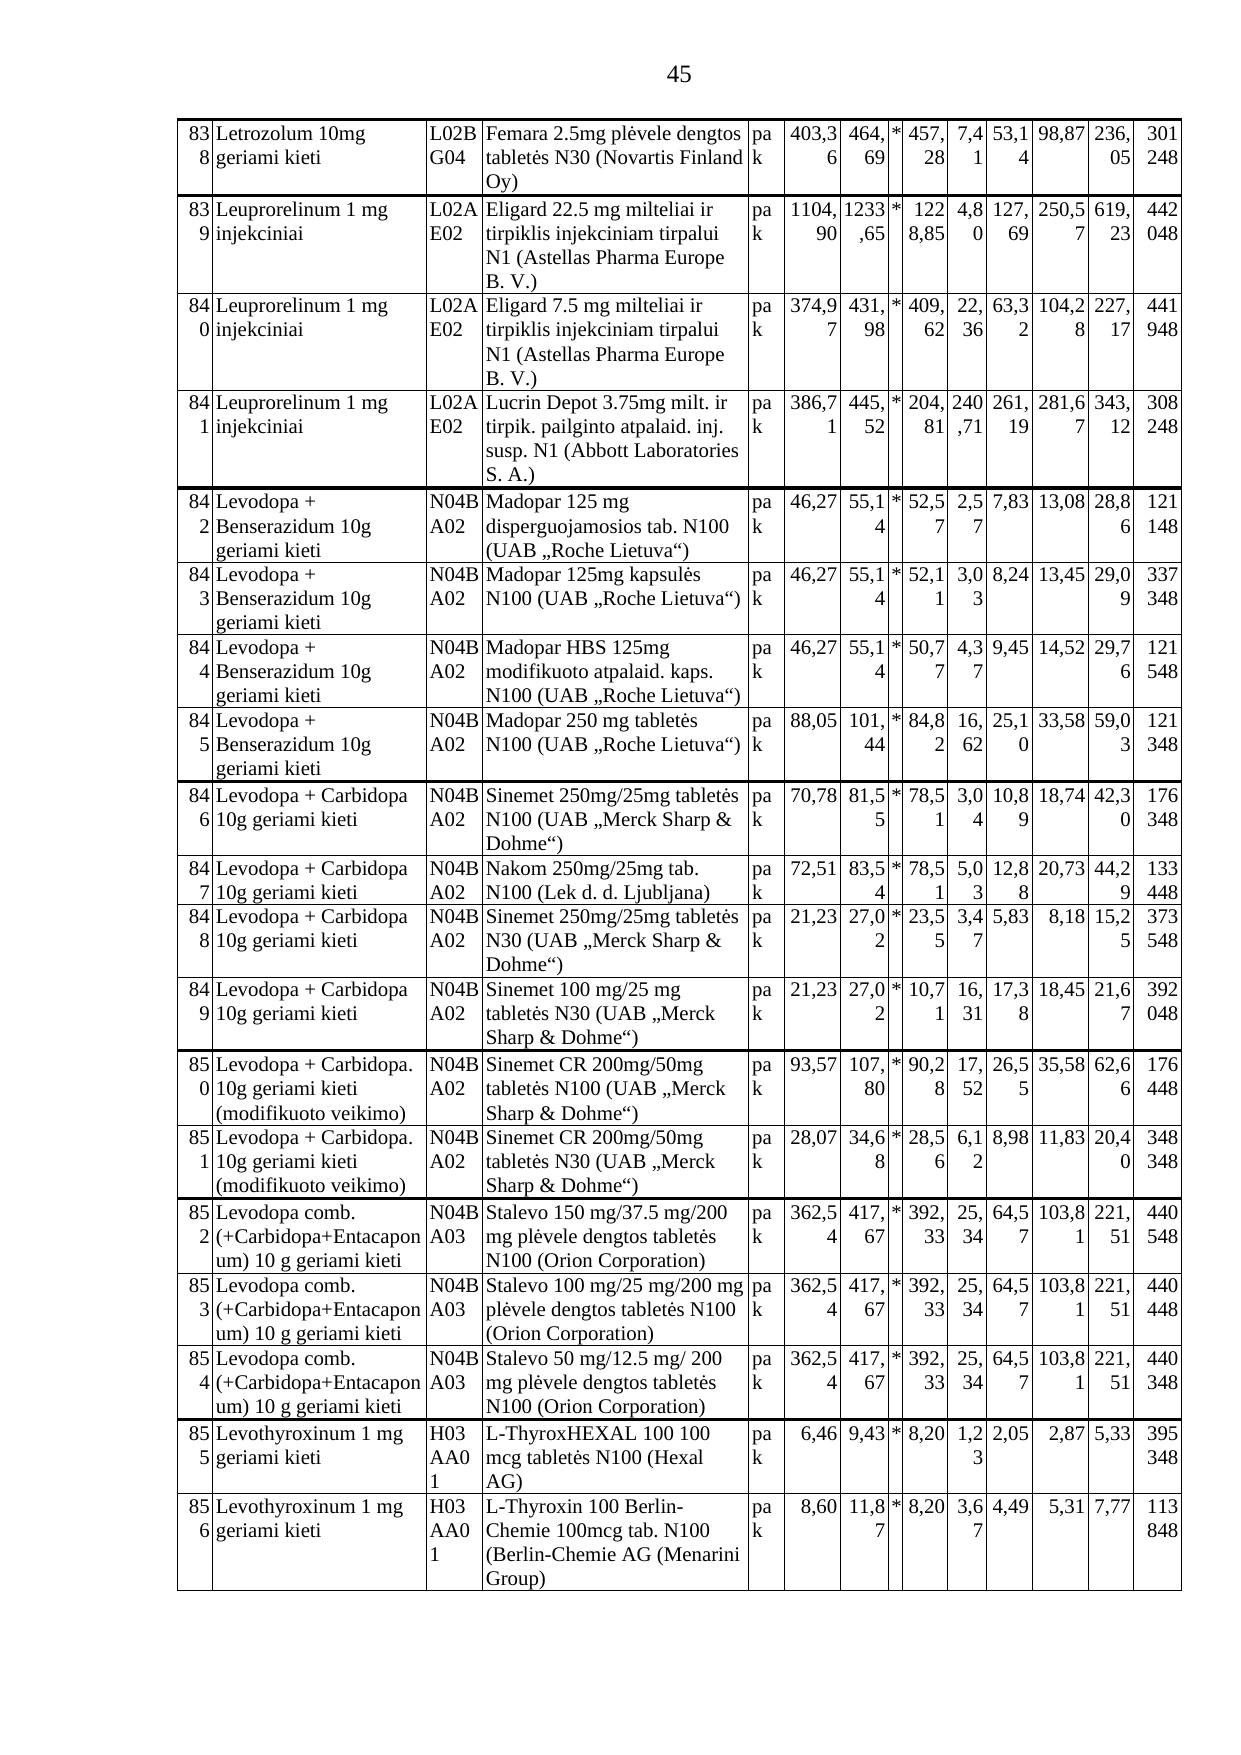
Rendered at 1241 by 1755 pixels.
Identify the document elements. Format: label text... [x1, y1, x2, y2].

table_cell N04BA02 [427, 490, 482, 562]
table_cell Leuprorelinum 1 mg injekciniai [213, 391, 426, 486]
table_cell N04BA02 [427, 978, 482, 1049]
table_cell 250,57 [1033, 197, 1088, 293]
table_cell Sinemet 100 mg/25 mg tabletės N30 (UAB „Merck Sharp & Dohme“) [483, 978, 748, 1049]
table_cell Eligard 7.5 mg milteliai ir tirpiklis injekciniam tirpalui N1 (Astellas Pharma Europe B. V.) [483, 294, 748, 389]
table_cell Levodopa comb.(+Carbidopa+Entacaponum) 10 g geriami kieti [213, 1274, 426, 1345]
table_cell 464,69 [841, 121, 888, 193]
table_cell 29,09 [1089, 563, 1133, 634]
table_cell 843 [178, 563, 212, 634]
table_cell 59,03 [1089, 708, 1133, 780]
table_cell pak [749, 391, 784, 486]
table_cell Levodopa comb.(+Carbidopa+Entacaponum) 10 g geriami kieti [213, 1346, 426, 1418]
table_cell pak [749, 1052, 784, 1124]
table_cell 5,03 [948, 856, 986, 904]
table_cell 127,69 [987, 197, 1032, 293]
table_cell 55,14 [841, 635, 888, 707]
table_cell 848 [178, 905, 212, 976]
table_cell 849 [178, 978, 212, 1049]
table_cell 373548 [1134, 905, 1181, 976]
table_cell 457,28 [903, 121, 947, 193]
table_cell 55,14 [841, 490, 888, 562]
table_cell pak [749, 1346, 784, 1418]
table_cell 431,98 [841, 294, 888, 389]
table_cell 103,81 [1033, 1200, 1088, 1272]
table_cell 236,05 [1089, 121, 1133, 193]
table_cell 392,33 [903, 1274, 947, 1345]
table_cell 851 [178, 1126, 212, 1197]
table_cell Levodopa + Benserazidum 10g geriami kieti [213, 708, 426, 780]
table_cell 33,58 [1033, 708, 1088, 780]
table_cell 8,20 [903, 1494, 947, 1590]
table_cell 21,23 [785, 978, 840, 1049]
table_cell * [889, 856, 902, 904]
table_cell 62,66 [1089, 1052, 1133, 1124]
table_cell pak [749, 1126, 784, 1197]
table_cell * [889, 391, 902, 486]
table_cell N04BA03 [427, 1346, 482, 1418]
table_cell 22,36 [948, 294, 986, 389]
table_cell 221,51 [1089, 1274, 1133, 1345]
table_cell L-ThyroxHEXAL 100 100 mcg tabletės N100 (Hexal AG) [483, 1421, 748, 1493]
table_cell L02BG04 [427, 121, 482, 193]
table_cell Levodopa + Carbidopa 10g geriami kieti [213, 905, 426, 976]
table_cell 27,02 [841, 905, 888, 976]
table_cell pak [749, 294, 784, 389]
table_cell pak [749, 978, 784, 1049]
table_cell 842 [178, 490, 212, 562]
table_cell Eligard 22.5 mg milteliai ir tirpiklis injekciniam tirpalui N1 (Astellas Pharma Europe B. V.) [483, 197, 748, 293]
table_cell 21,67 [1089, 978, 1133, 1049]
table_cell N04BA02 [427, 1126, 482, 1197]
table_cell 845 [178, 708, 212, 780]
table_cell pak [749, 1200, 784, 1272]
table_cell 55,14 [841, 563, 888, 634]
table_cell 1,23 [948, 1421, 986, 1493]
table_cell 854 [178, 1346, 212, 1418]
table_cell * [889, 563, 902, 634]
table_cell 88,05 [785, 708, 840, 780]
table_cell 1228,85 [903, 197, 947, 293]
table_cell 9,43 [841, 1421, 888, 1493]
table_cell 23,55 [903, 905, 947, 976]
table_cell 8,20 [903, 1421, 947, 1493]
table_cell Leuprorelinum 1 mg injekciniai [213, 197, 426, 293]
table_cell Madopar 125mg kapsulės N100 (UAB „Roche Lietuva“) [483, 563, 748, 634]
table_cell 13,08 [1033, 490, 1088, 562]
table_cell 81,55 [841, 783, 888, 855]
table_cell 26,55 [987, 1052, 1032, 1124]
table_cell 8,18 [1033, 905, 1088, 976]
table_cell 20,40 [1089, 1126, 1133, 1197]
table_cell 308248 [1134, 391, 1181, 486]
table_cell 12,88 [987, 856, 1032, 904]
table_cell 440348 [1134, 1346, 1181, 1418]
table_cell 840 [178, 294, 212, 389]
table_cell 855 [178, 1421, 212, 1493]
table_cell 2,05 [987, 1421, 1032, 1493]
table_cell H03AA01 [427, 1421, 482, 1493]
table_cell 11,83 [1033, 1126, 1088, 1197]
table_cell 417,67 [841, 1346, 888, 1418]
table_cell 64,57 [987, 1200, 1032, 1272]
table_cell 4,37 [948, 635, 986, 707]
table_cell 4,80 [948, 197, 986, 293]
table_cell 46,27 [785, 490, 840, 562]
table_cell Levodopa + Carbidopa 10g geriami kieti [213, 856, 426, 904]
table_cell 11,87 [841, 1494, 888, 1590]
table_cell pak [749, 121, 784, 193]
table_cell 29,76 [1089, 635, 1133, 707]
table_cell L02AE02 [427, 294, 482, 389]
table_cell 17,38 [987, 978, 1032, 1049]
table_cell 204,81 [903, 391, 947, 486]
table_cell 417,67 [841, 1200, 888, 1272]
table_cell 52,11 [903, 563, 947, 634]
table_cell 395348 [1134, 1421, 1181, 1493]
table_cell Sinemet CR 200mg/50mg tabletės N30 (UAB „Merck Sharp & Dohme“) [483, 1126, 748, 1197]
table_cell 34,68 [841, 1126, 888, 1197]
table_cell 417,67 [841, 1274, 888, 1345]
table_cell 121348 [1134, 708, 1181, 780]
table_cell pak [749, 635, 784, 707]
table_cell 64,57 [987, 1274, 1032, 1345]
table_cell 6,12 [948, 1126, 986, 1197]
table_cell 392,33 [903, 1200, 947, 1272]
table_cell 78,51 [903, 783, 947, 855]
table_cell * [889, 197, 902, 293]
table_cell 392048 [1134, 978, 1181, 1049]
table_cell * [889, 783, 902, 855]
table_cell 227,17 [1089, 294, 1133, 389]
table_cell Stalevo 100 mg/25 mg/200 mg plėvele dengtos tabletės N100 (Orion Corporation) [483, 1274, 748, 1345]
table_cell * [889, 905, 902, 976]
table_cell 176348 [1134, 783, 1181, 855]
table_cell 844 [178, 635, 212, 707]
table_cell 83,54 [841, 856, 888, 904]
table_cell 240,71 [948, 391, 986, 486]
table_cell N04BA02 [427, 563, 482, 634]
table_cell * [889, 1346, 902, 1418]
table_cell 10,89 [987, 783, 1032, 855]
table_cell 7,41 [948, 121, 986, 193]
table_cell 440548 [1134, 1200, 1181, 1272]
table_cell 28,07 [785, 1126, 840, 1197]
table_cell 121548 [1134, 635, 1181, 707]
table_cell * [889, 1052, 902, 1124]
table_cell pak [749, 1421, 784, 1493]
table_cell Madopar 125 mg disperguojamosios tab. N100 (UAB „Roche Lietuva“) [483, 490, 748, 562]
table_cell 17,52 [948, 1052, 986, 1124]
table_cell Stalevo 50 mg/12.5 mg/ 200 mg plėvele dengtos tabletės N100 (Orion Corporation) [483, 1346, 748, 1418]
table_cell 44,29 [1089, 856, 1133, 904]
table_cell * [889, 1494, 902, 1590]
table_cell 847 [178, 856, 212, 904]
table_cell 5,83 [987, 905, 1032, 976]
table_cell * [889, 294, 902, 389]
table_cell 63,32 [987, 294, 1032, 389]
table_cell 78,51 [903, 856, 947, 904]
table_cell Levodopa + Carbidopa. 10g geriami kieti (modifikuoto veikimo) [213, 1052, 426, 1124]
table_cell pak [749, 783, 784, 855]
table_cell 25,10 [987, 708, 1032, 780]
table_cell 27,02 [841, 978, 888, 1049]
table_cell 2,87 [1033, 1421, 1088, 1493]
table_cell 839 [178, 197, 212, 293]
table_cell 362,54 [785, 1200, 840, 1272]
table_cell Leuprorelinum 1 mg injekciniai [213, 294, 426, 389]
table_cell 841 [178, 391, 212, 486]
table_cell Sinemet 250mg/25mg tabletės N30 (UAB „Merck Sharp & Dohme“) [483, 905, 748, 976]
table_cell L-Thyroxin 100 Berlin-Chemie 100mcg tab. N100 (Berlin-Chemie AG (Menarini Group) [483, 1494, 748, 1590]
table_cell 14,52 [1033, 635, 1088, 707]
table_cell 28,86 [1089, 490, 1133, 562]
table_cell Lucrin Depot 3.75mg milt. ir tirpik. pailginto atpalaid. inj. susp. N1 (Abbott Laboratories S. A.) [483, 391, 748, 486]
table_cell N04BA02 [427, 635, 482, 707]
table_cell 16,31 [948, 978, 986, 1049]
table_cell 838 [178, 121, 212, 193]
table_cell pak [749, 490, 784, 562]
table_cell 104,28 [1033, 294, 1088, 389]
table_cell 6,46 [785, 1421, 840, 1493]
table_cell * [889, 978, 902, 1049]
table_cell 8,24 [987, 563, 1032, 634]
table_cell pak [749, 563, 784, 634]
table_cell 403,36 [785, 121, 840, 193]
table_cell L02AE02 [427, 391, 482, 486]
table_cell pak [749, 708, 784, 780]
table_cell N04BA03 [427, 1274, 482, 1345]
table_cell 46,27 [785, 635, 840, 707]
table_cell 8,98 [987, 1126, 1032, 1197]
table_cell 50,77 [903, 635, 947, 707]
table_cell Levodopa + Carbidopa 10g geriami kieti [213, 978, 426, 1049]
table_cell Madopar 250 mg tabletės N100 (UAB „Roche Lietuva“) [483, 708, 748, 780]
table_cell 374,97 [785, 294, 840, 389]
table_cell Levodopa + Carbidopa. 10g geriami kieti (modifikuoto veikimo) [213, 1126, 426, 1197]
table_cell 7,83 [987, 490, 1032, 562]
table_cell 348348 [1134, 1126, 1181, 1197]
table_cell Sinemet CR 200mg/50mg tabletės N100 (UAB „Merck Sharp & Dohme“) [483, 1052, 748, 1124]
table_cell 1104,90 [785, 197, 840, 293]
table_cell 442048 [1134, 197, 1181, 293]
table_cell Letrozolum 10mg geriami kieti [213, 121, 426, 193]
table_cell 281,67 [1033, 391, 1088, 486]
table_cell 101,44 [841, 708, 888, 780]
table_cell 18,45 [1033, 978, 1088, 1049]
table_cell 261,19 [987, 391, 1032, 486]
table_cell Madopar HBS 125mg modifikuoto atpalaid. kaps. N100 (UAB „Roche Lietuva“) [483, 635, 748, 707]
table_cell Levodopa + Benserazidum 10g geriami kieti [213, 490, 426, 562]
table_cell 15,25 [1089, 905, 1133, 976]
table_cell * [889, 121, 902, 193]
table_cell 90,28 [903, 1052, 947, 1124]
table_cell 852 [178, 1200, 212, 1272]
table_cell 392,33 [903, 1346, 947, 1418]
table_cell 13,45 [1033, 563, 1088, 634]
table_cell 846 [178, 783, 212, 855]
table_cell N04BA02 [427, 1052, 482, 1124]
table_cell 18,74 [1033, 783, 1088, 855]
table_cell 343,12 [1089, 391, 1133, 486]
table_cell pak [749, 1494, 784, 1590]
table_cell 853 [178, 1274, 212, 1345]
table_cell 362,54 [785, 1274, 840, 1345]
table_cell Levothyroxinum 1 mg geriami kieti [213, 1421, 426, 1493]
table_cell Stalevo 150 mg/37.5 mg/200 mg plėvele dengtos tabletės N100 (Orion Corporation) [483, 1200, 748, 1272]
table_cell 10,71 [903, 978, 947, 1049]
table_cell 16,62 [948, 708, 986, 780]
table_cell 103,81 [1033, 1346, 1088, 1418]
table_cell N04BA02 [427, 856, 482, 904]
table_cell 133448 [1134, 856, 1181, 904]
table_cell 35,58 [1033, 1052, 1088, 1124]
table_cell * [889, 1126, 902, 1197]
table_cell 25,34 [948, 1346, 986, 1418]
table_cell 8,60 [785, 1494, 840, 1590]
table_cell 850 [178, 1052, 212, 1124]
table_cell 7,77 [1089, 1494, 1133, 1590]
table_cell 42,30 [1089, 783, 1133, 855]
table_cell 98,87 [1033, 121, 1088, 193]
table_cell pak [749, 197, 784, 293]
table_cell 107,80 [841, 1052, 888, 1124]
table_cell 53,14 [987, 121, 1032, 193]
table_cell Femara 2.5mg plėvele dengtos tabletės N30 (Novartis Finland Oy) [483, 121, 748, 193]
table_cell N04BA03 [427, 1200, 482, 1272]
table_cell H03AA01 [427, 1494, 482, 1590]
table_cell * [889, 1421, 902, 1493]
table_cell 2,57 [948, 490, 986, 562]
table_cell Levodopa + Carbidopa 10g geriami kieti [213, 783, 426, 855]
table_cell 337348 [1134, 563, 1181, 634]
table_cell 386,71 [785, 391, 840, 486]
table_cell 409,62 [903, 294, 947, 389]
table_cell 3,04 [948, 783, 986, 855]
table_cell 46,27 [785, 563, 840, 634]
table_cell Levodopa comb.(+Carbidopa+Entacaponum) 10 g geriami kieti [213, 1200, 426, 1272]
table_cell N04BA02 [427, 708, 482, 780]
table_cell L02AE02 [427, 197, 482, 293]
table_cell 3,67 [948, 1494, 986, 1590]
table_cell pak [749, 905, 784, 976]
table_cell 52,57 [903, 490, 947, 562]
table_cell 5,31 [1033, 1494, 1088, 1590]
table_cell 84,82 [903, 708, 947, 780]
table_cell pak [749, 1274, 784, 1345]
table_cell Levodopa + Benserazidum 10g geriami kieti [213, 635, 426, 707]
table_cell 103,81 [1033, 1274, 1088, 1345]
table_cell Levothyroxinum 1 mg geriami kieti [213, 1494, 426, 1590]
table_cell 221,51 [1089, 1346, 1133, 1418]
table_cell 619,23 [1089, 197, 1133, 293]
table_cell 64,57 [987, 1346, 1032, 1418]
table_cell 176448 [1134, 1052, 1181, 1124]
table_cell 25,34 [948, 1274, 986, 1345]
table_cell pak [749, 856, 784, 904]
table_cell Nakom 250mg/25mg tab. N100 (Lek d. d. Ljubljana) [483, 856, 748, 904]
table_cell 72,51 [785, 856, 840, 904]
table_cell 20,73 [1033, 856, 1088, 904]
table_cell 445,52 [841, 391, 888, 486]
table_cell * [889, 490, 902, 562]
table_cell 25,34 [948, 1200, 986, 1272]
table_cell 21,23 [785, 905, 840, 976]
table_cell 441948 [1134, 294, 1181, 389]
table_cell * [889, 1200, 902, 1272]
table_cell 440448 [1134, 1274, 1181, 1345]
table_cell * [889, 635, 902, 707]
table_cell 3,03 [948, 563, 986, 634]
table_cell 93,57 [785, 1052, 840, 1124]
table_cell 9,45 [987, 635, 1032, 707]
table_cell 3,47 [948, 905, 986, 976]
table_cell 4,49 [987, 1494, 1032, 1590]
table_cell N04BA02 [427, 783, 482, 855]
table_cell 856 [178, 1494, 212, 1590]
table_cell 1233,65 [841, 197, 888, 293]
table_cell 28,56 [903, 1126, 947, 1197]
table_cell 113848 [1134, 1494, 1181, 1590]
table_cell 5,33 [1089, 1421, 1133, 1493]
table_cell 70,78 [785, 783, 840, 855]
table_cell 121148 [1134, 490, 1181, 562]
table_cell Sinemet 250mg/25mg tabletės N100 (UAB „Merck Sharp & Dohme“) [483, 783, 748, 855]
table_cell N04BA02 [427, 905, 482, 976]
table_cell 221,51 [1089, 1200, 1133, 1272]
table_cell * [889, 1274, 902, 1345]
table_cell 301248 [1134, 121, 1181, 193]
table_cell 362,54 [785, 1346, 840, 1418]
table_cell Levodopa + Benserazidum 10g geriami kieti [213, 563, 426, 634]
table_cell * [889, 708, 902, 780]
